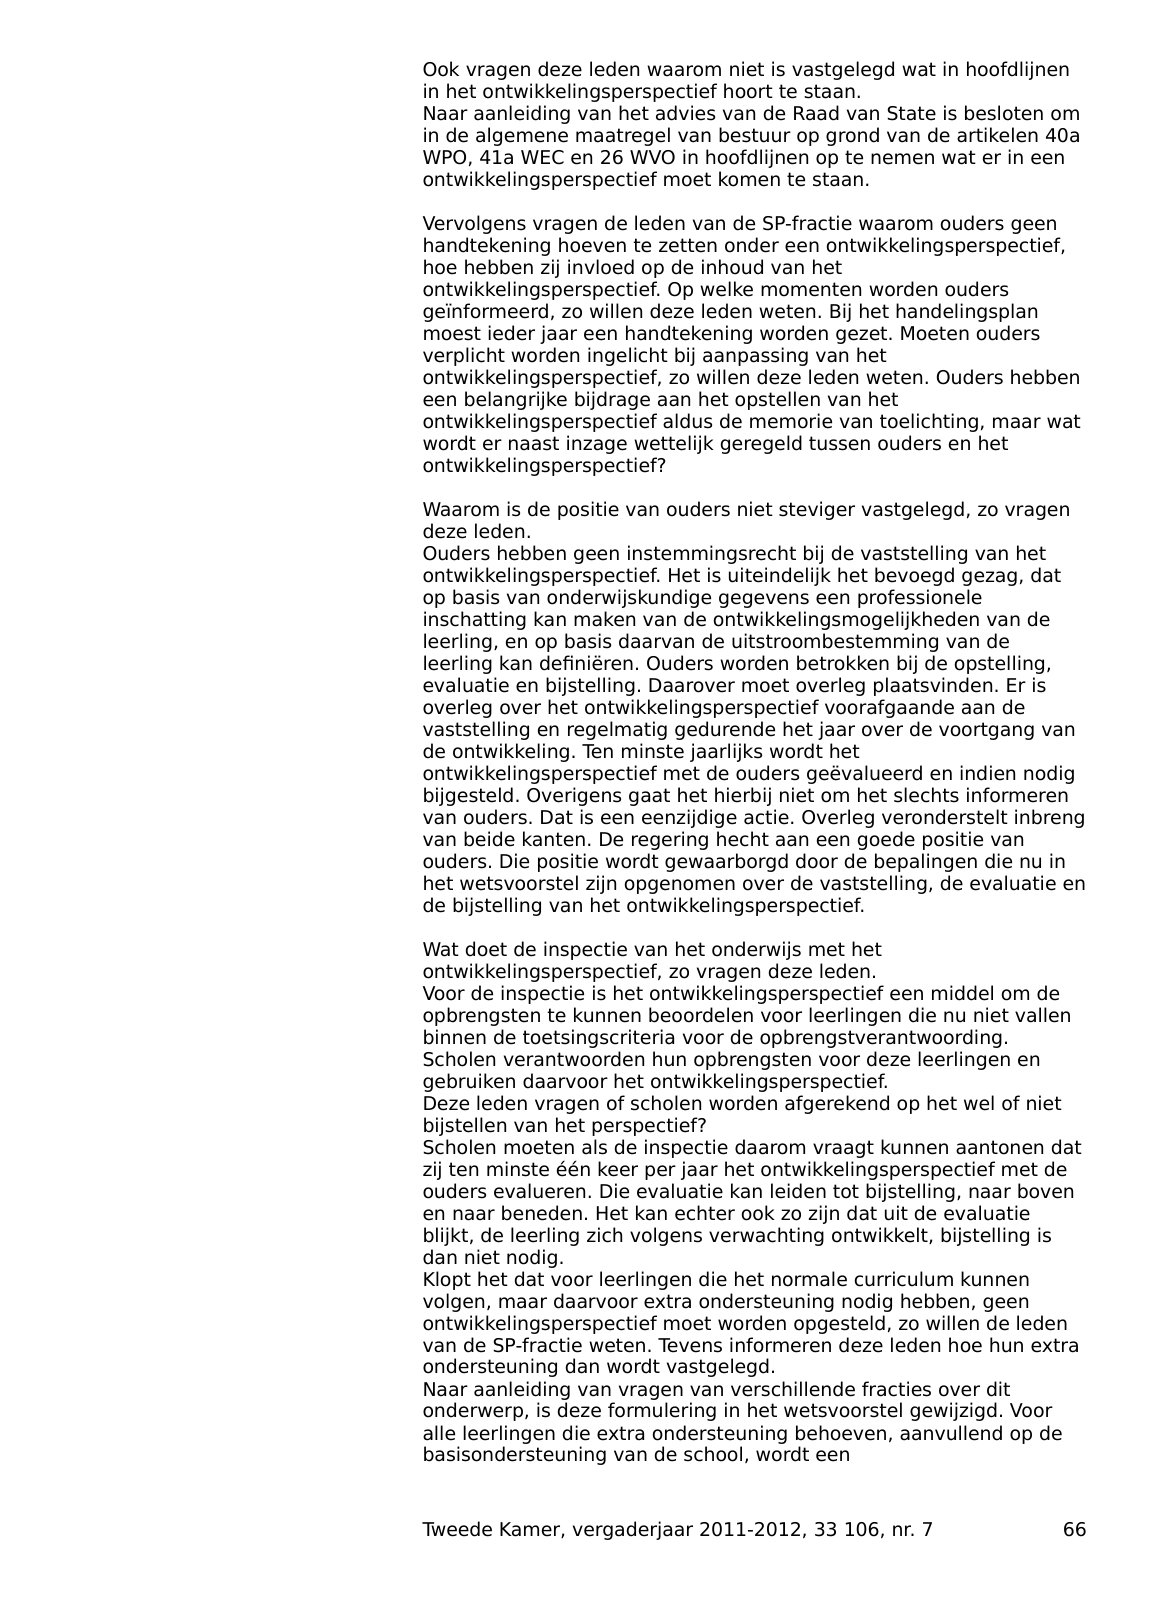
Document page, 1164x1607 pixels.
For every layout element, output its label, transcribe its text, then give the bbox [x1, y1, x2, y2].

text Deze leden vragen of scholen worden afgerekend op het wel of niet bijstellen van het perspectief? [422, 1093, 1087, 1137]
text Ook vragen deze leden waarom niet is vastgelegd wat in hoofdlijnen in het ontwikkelingsperspectief hoort te staan. [422, 59, 1087, 103]
text Naar aanleiding van het advies van de Raad van State is besloten om in de algemene maatregel van bestuur op grond van de artikelen 40a WPO, 41a WEC en 26 WVO in hoofdlijnen op te nemen wat er in een ontwikkelingsperspectief moet komen te staan. [422, 103, 1087, 191]
text Wat doet de inspectie van het onderwijs met het ontwikkelingsperspectief, zo vragen deze leden. [422, 939, 1087, 983]
text Naar aanleiding van vragen van verschillende fracties over dit onderwerp, is deze formulering in het wetsvoorstel gewijzigd. Voor alle leerlingen die extra ondersteuning behoeven, aanvullend op de basisondersteuning van de school, wordt een [422, 1378, 1087, 1466]
text Ouders hebben geen instemmingsrecht bij de vaststelling van het ontwikkelingsperspectief. Het is uiteindelijk het bevoegd gezag, dat op basis van onderwijskundige gegevens een professionele inschatting kan maken van de ontwikkelingsmogelijkheden van de leerling, en op basis daarvan de uitstroombestemming van de leerling kan definiëren. Ouders worden betrokken bij de opstelling, evaluatie en bijstelling. Daarover moet overleg plaatsvinden. Er is overleg over het ontwikkelingsperspectief voorafgaande aan de vaststelling en regelmatig gedurende het jaar over de voortgang van de ontwikkeling. Ten minste jaarlijks wordt het ontwikkelingsperspectief met de ouders geëvalueerd en indien nodig bijgesteld. Overigens gaat het hierbij niet om het slechts informeren van ouders. Dat is een eenzijdige actie. Overleg veronderstelt inbreng van beide kanten. De regering hecht aan een goede positie van ouders. Die positie wordt gewaarborgd door de bepalingen die nu in het wetsvoorstel zijn opgenomen over de vaststelling, de evaluatie en de bijstelling van het ontwikkelingsperspectief. [422, 543, 1087, 917]
text Voor de inspectie is het ontwikkelingsperspectief een middel om de opbrengsten te kunnen beoordelen voor leerlingen die nu niet vallen binnen de toetsingscriteria voor de opbrengstverantwoording. Scholen verantwoorden hun opbrengsten voor deze leerlingen en gebruiken daarvoor het ontwikkelingsperspectief. [422, 983, 1087, 1093]
text Scholen moeten als de inspectie daarom vraagt kunnen aantonen dat zij ten minste één keer per jaar het ontwikkelingsperspectief met de ouders evalueren. Die evaluatie kan leiden tot bijstelling, naar boven en naar beneden. Het kan echter ook zo zijn dat uit de evaluatie blijkt, de leerling zich volgens verwachting ontwikkelt, bijstelling is dan niet nodig. [422, 1137, 1087, 1268]
text Waarom is de positie van ouders niet steviger vastgelegd, zo vragen deze leden. [422, 499, 1087, 543]
text Vervolgens vragen de leden van de SP-fractie waarom ouders geen handtekening hoeven te zetten onder een ontwikkelingsperspectief, hoe hebben zij invloed op de inhoud van het ontwikkelingsperspectief. Op welke momenten worden ouders geïnformeerd, zo willen deze leden weten. Bij het handelingsplan moest ieder jaar een handtekening worden gezet. Moeten ouders verplicht worden ingelicht bij aanpassing van het ontwikkelingsperspectief, zo willen deze leden weten. Ouders hebben een belangrijke bijdrage aan het opstellen van het ontwikkelingsperspectief aldus de memorie van toelichting, maar wat wordt er naast inzage wettelijk geregeld tussen ouders en het ontwikkelingsperspectief? [422, 213, 1087, 477]
text Klopt het dat voor leerlingen die het normale curriculum kunnen volgen, maar daarvoor extra ondersteuning nodig hebben, geen ontwikkelingsperspectief moet worden opgesteld, zo willen de leden van de SP-fractie weten. Tevens informeren deze leden hoe hun extra ondersteuning dan wordt vastgelegd. [422, 1268, 1087, 1378]
